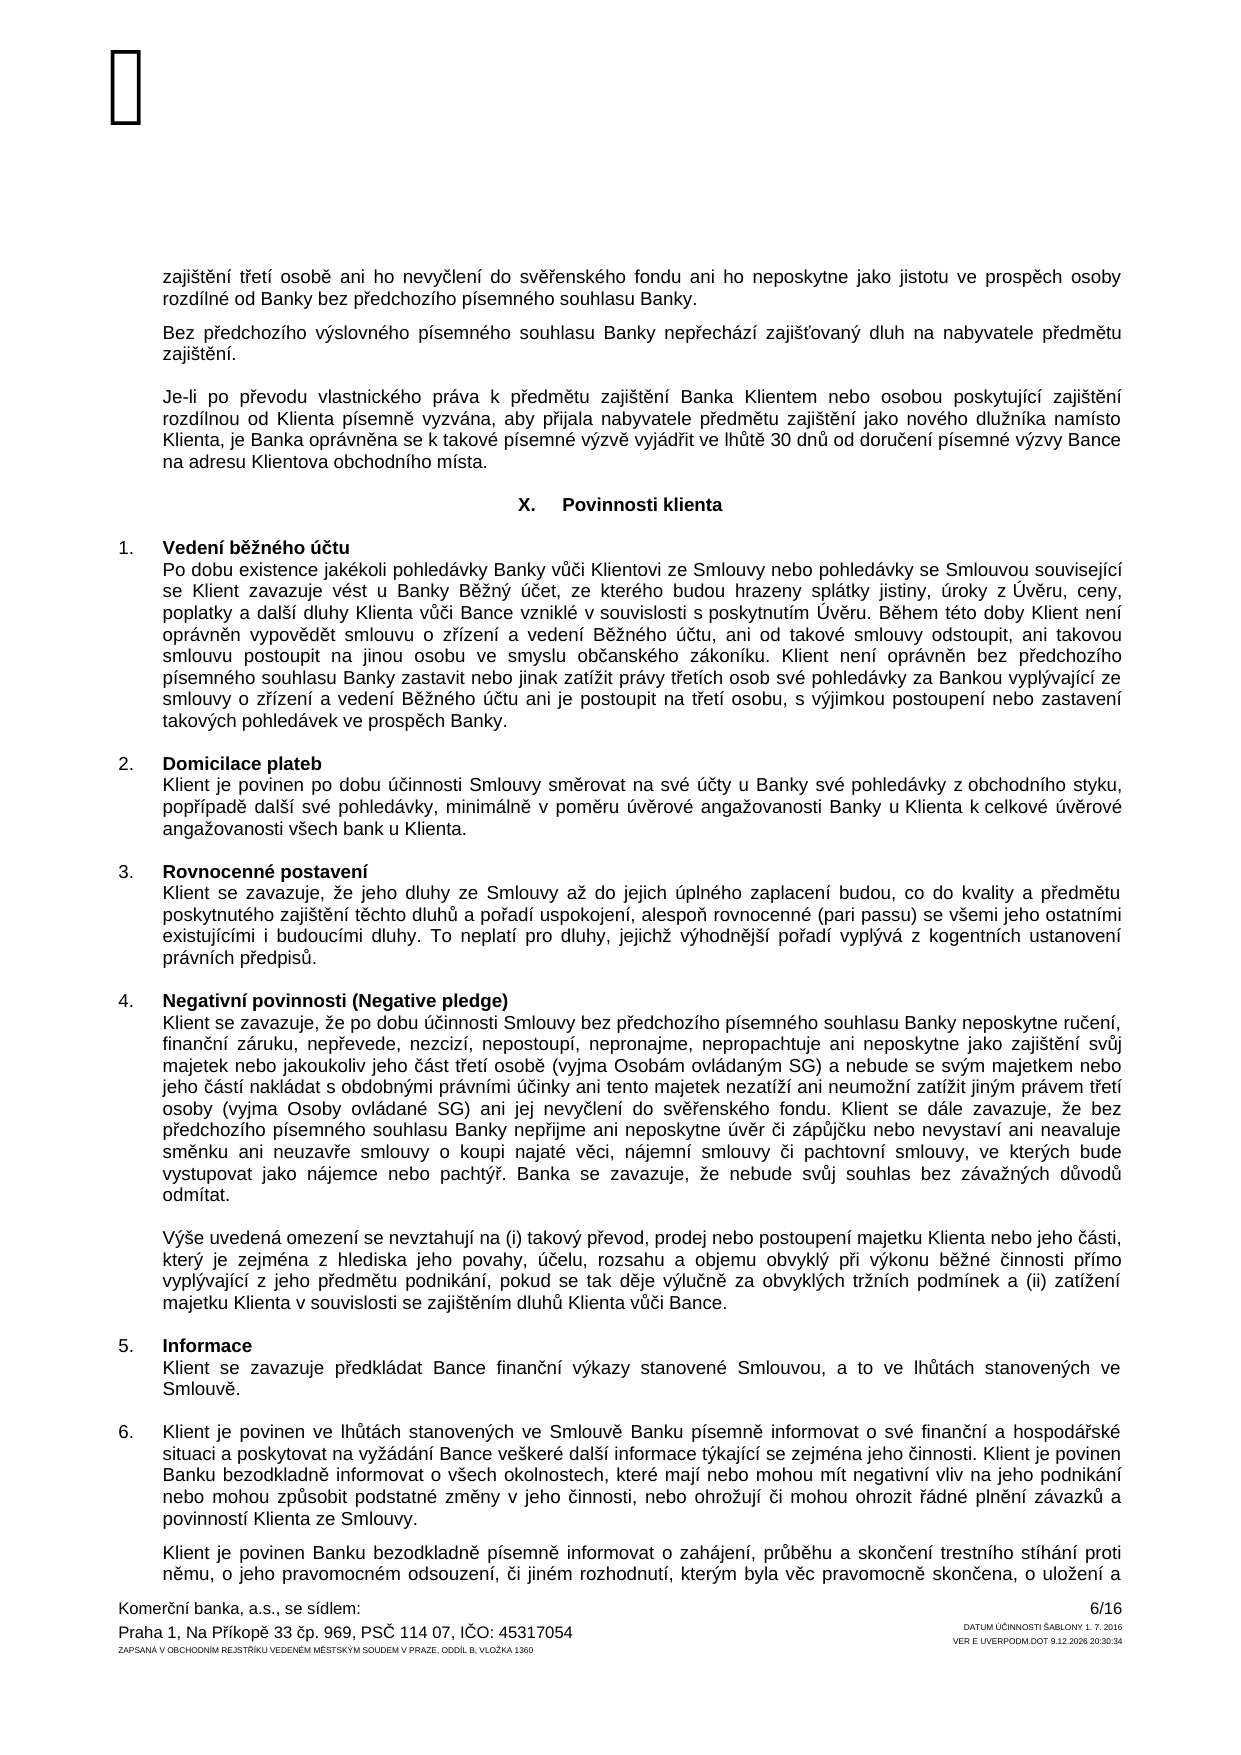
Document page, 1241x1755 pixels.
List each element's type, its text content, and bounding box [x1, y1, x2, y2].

text Klient se zavazuje, že jeho dluhy ze Smlouvy až do jejich úplného zaplacení budou, co do kvality a předmětu poskytnutého zajištění těchto dluhů a pořadí uspokojení, alespoň rovnocenné (pari passu) se všemi jeho ostatními existujícími i budoucími dluhy. To neplatí pro dluhy, jejichž výhodnější pořadí vyplývá z kogentních ustanovení právních předpisů. [162, 882, 1122, 968]
text 1. Vedení běžného účtu [118, 537, 1122, 559]
text 3. Rovnocenné postavení [118, 861, 1122, 882]
text 5. Informace [118, 1335, 1122, 1356]
text Klient se zavazuje předkládat Bance finanční výkazy stanovené Smlouvou, a to ve lhůtách stanovených ve Smlouvě. [162, 1356, 1122, 1399]
text 6. Klient je povinen ve lhůtách stanovených ve Smlouvě Banku písemně informovat o své finanční a hospodářské situaci a poskytovat na vyžádání Bance veškeré další informace týkající se zejména jeho činnosti. Klient je povinen Banku bezodkladně informovat o všech okolnostech, které mají nebo mohou mít negativní vliv na jeho podnikání nebo mohou způsobit podstatné změny v jeho činnosti, nebo ohrožují či mohou ohrozit řádné plnění závazků a povinností Klienta ze Smlouvy. [118, 1421, 1122, 1529]
text Je-li po převodu vlastnického práva k předmětu zajištění Banka Klientem nebo osobou poskytující zajištění rozdílnou od Klienta písemně vyzvána, aby přijala nabyvatele předmětu zajištění jako nového dlužníka namísto Klienta, je Banka oprávněna se k takové písemné výzvě vyjádřit ve lhůtě 30 dnů od doručení písemné výzvy Bance na adresu Klientova obchodního místa. [162, 386, 1122, 472]
subtitle zajištění třetí osobě ani ho nevyčlení do svěřenského fondu ani ho neposkytne jako jistotu ve prospěch osoby rozdílné od Banky bez předchozího písemného souhlasu Banky. [118, 266, 1122, 309]
text Klient se zavazuje, že po dobu účinnosti Smlouvy bez předchozího písemného souhlasu Banky neposkytne ručení, finanční záruku, nepřevede, nezcizí, nepostoupí, nepronajme, nepropachtuje ani neposkytne jako zajištění svůj majetek nebo jakoukoliv jeho část třetí osobě (vyjma Osobám ovládaným SG) a nebude se svým majetkem nebo jeho částí nakládat s obdobnými právními účinky ani tento majetek nezatíží ani neumožní zatížit jiným právem třetí osoby (vyjma Osoby ovládané SG) ani jej nevyčlení do svěřenského fondu. Klient se dále zavazuje, že bez předchozího písemného souhlasu Banky nepřijme ani neposkytne úvěr či zápůjčku nebo nevystaví ani neavaluje směnku ani neuzavře smlouvy o koupi najaté věci, nájemní smlouvy či pachtovní smlouvy, ve kterých bude vystupovat jako nájemce nebo pachtýř. Banka se zavazuje, že nebude svůj souhlas bez závažných důvodů odmítat. [162, 1011, 1122, 1206]
text Klient je povinen po dobu účinnosti Smlouvy směrovat na své účty u Banky své pohledávky z obchodního styku, popřípadě další své pohledávky, minimálně v poměru úvěrové angažovanosti Banky u Klienta k celkové úvěrové angažovanosti všech bank u Klienta. [162, 774, 1122, 839]
text X. Povinnosti klienta [118, 494, 1122, 516]
text Po dobu existence jakékoli pohledávky Banky vůči Klientovi ze Smlouvy nebo pohledávky se Smlouvou související se Klient zavazuje vést u Banky Běžný účet, ze kterého budou hrazeny splátky jistiny, úroky z Úvěru, ceny, poplatky a další dluhy Klienta vůči Bance vzniklé v souvislosti s poskytnutím Úvěru. Během této doby Klient není oprávněn vypovědět smlouvu o zřízení a vedení Běžného účtu, ani od takové smlouvy odstoupit, ani takovou smlouvu postoupit na jinou osobu ve smyslu občanského zákoníku. Klient není oprávněn bez předchozího písemného souhlasu Banky zastavit nebo jinak zatížit právy třetích osob své pohledávky za Bankou vyplývající ze smlouvy o zřízení a vedení Běžného účtu ani je postoupit na třetí osobu, s výjimkou postoupení nebo zastavení takových pohledávek ve prospěch Banky. [162, 559, 1122, 731]
text Výše uvedená omezení se nevztahují na (i) takový převod, prodej nebo postoupení majetku Klienta nebo jeho části, který je zejména z hlediska jeho povahy, účelu, rozsahu a objemu obvyklý při výkonu běžné činnosti přímo vyplývající z jeho předmětu podnikání, pokud se tak děje výlučně za obvyklých tržních podmínek a (ii) zatížení majetku Klienta v souvislosti se zajištěním dluhů Klienta vůči Bance. [162, 1227, 1122, 1313]
subtitle Bez předchozího výslovného písemného souhlasu Banky nepřechází zajišťovaný dluh na nabyvatele předmětu zajištění. [162, 321, 1122, 364]
text Klient je povinen Banku bezodkladně písemně informovat o zahájení, průběhu a skončení trestního stíhání proti němu, o jeho pravomocném odsouzení, či jiném rozhodnutí, kterým byla věc pravomocně skončena, o uložení a [162, 1541, 1122, 1584]
text 2. Domicilace plateb [118, 753, 1122, 774]
text 4. Negativní povinnosti (Negative pledge) [118, 990, 1122, 1011]
